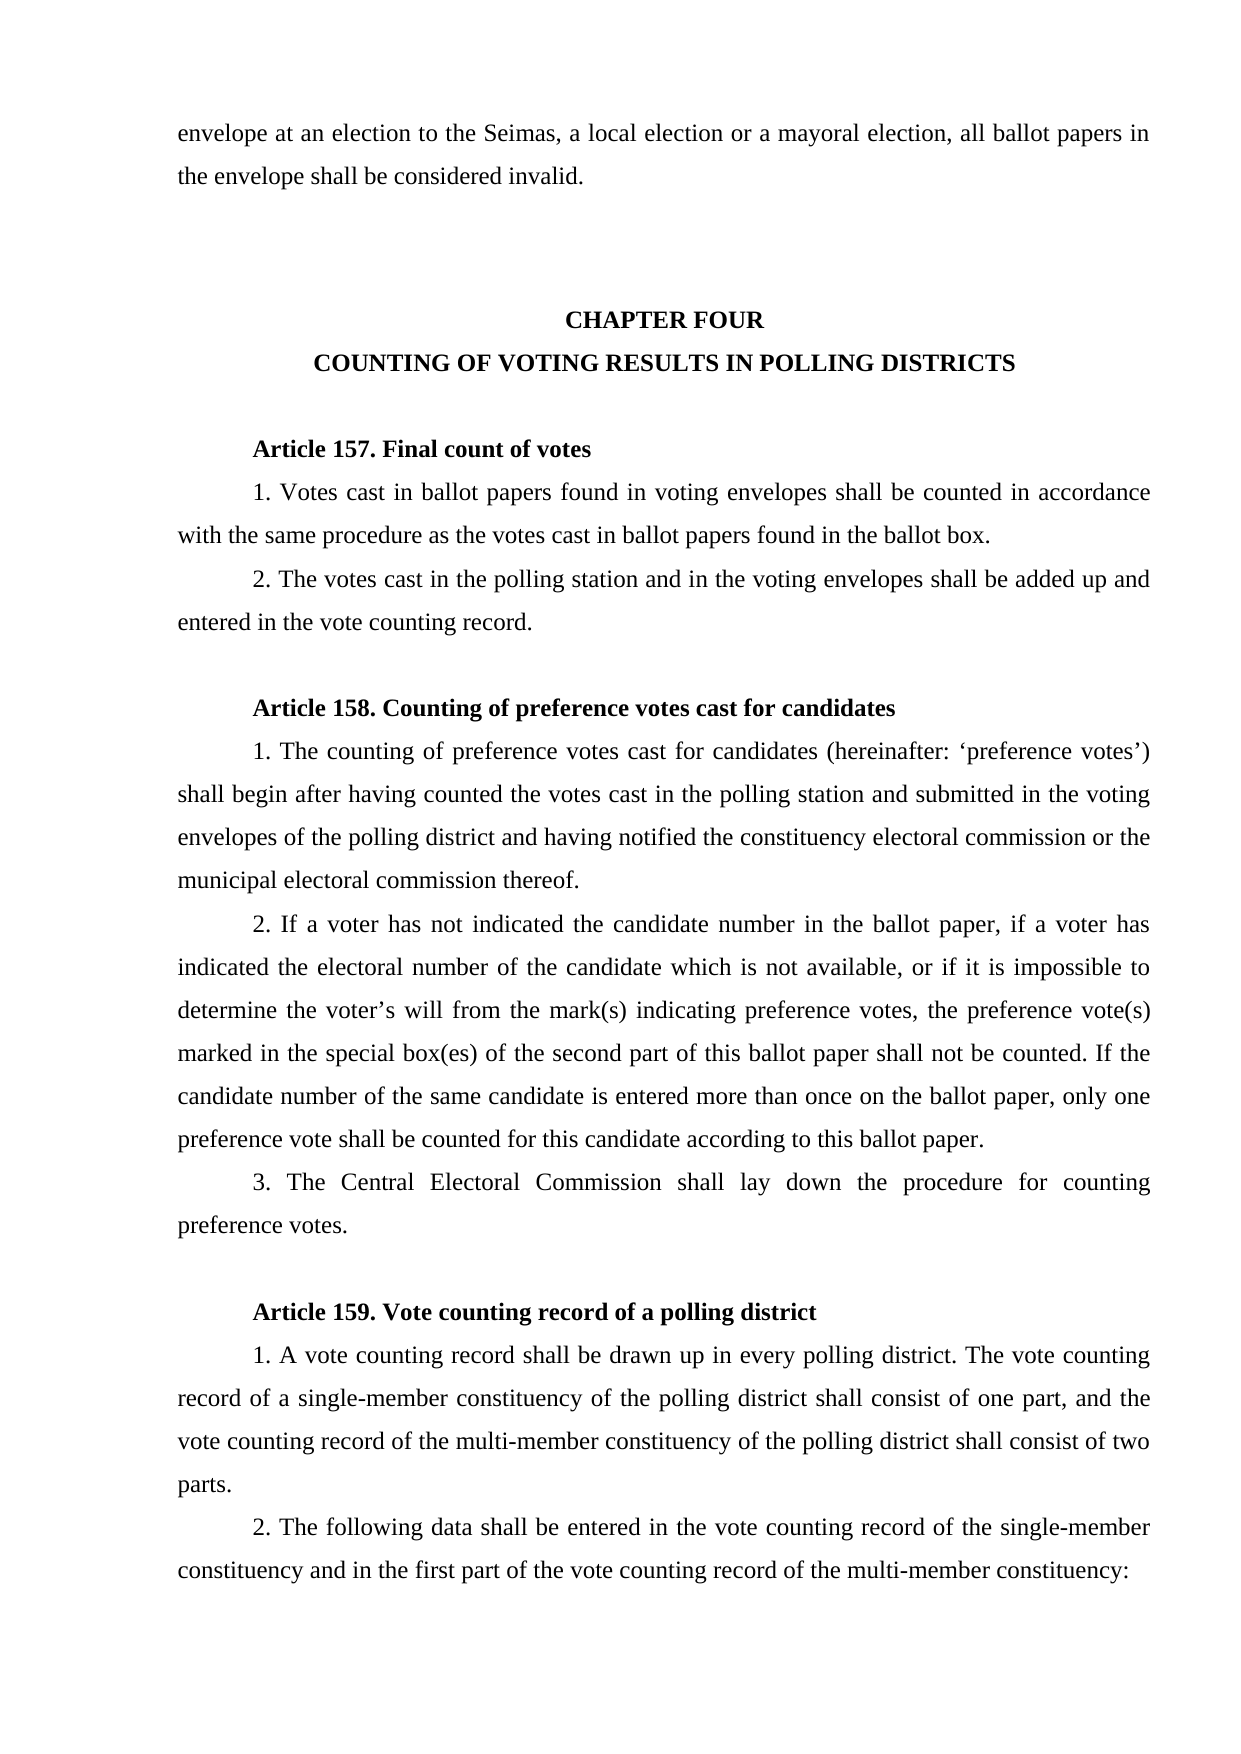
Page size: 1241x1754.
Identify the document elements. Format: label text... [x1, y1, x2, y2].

text envelope at an election to the Seimas, a local election or a mayoral election, all ballot papers in the envelope shall be considered invalid. [177, 118, 1152, 190]
text Article 159. Vote counting record of a polling district [177, 1297, 1152, 1326]
text COUNTING OF VOTING RESULTS IN POLLING DISTRICTS [177, 348, 1152, 377]
text 3. The Central Electoral Commission shall lay down the procedure for counting preference votes. [177, 1167, 1152, 1239]
text 2. The votes cast in the polling station and in the voting envelopes shall be added up and entered in the vote counting record. [177, 564, 1152, 636]
text 1. A vote counting record shall be drawn up in every polling district. The vote counting record of a single-member constituency of the polling district shall consist of one part, and the vote counting record of the multi-member constituency of the polling district shall consist of two parts. [177, 1340, 1152, 1498]
text 2. The following data shall be entered in the vote counting record of the single-member constituency and in the first part of the vote counting record of the multi-member constituency: [177, 1512, 1152, 1584]
text CHAPTER FOUR [177, 305, 1152, 334]
text 1. The counting of preference votes cast for candidates (hereinafter: ‘preference votes’) shall begin after having counted the votes cast in the polling station and submitted in the voting envelopes of the polling district and having notified the constituency electoral commission or the municipal electoral commission thereof. [177, 736, 1152, 894]
text Article 157. Final count of votes [177, 434, 1152, 463]
text 1. Votes cast in ballot papers found in voting envelopes shall be counted in accordance with the same procedure as the votes cast in ballot papers found in the ballot box. [177, 477, 1152, 549]
text Article 158. Counting of preference votes cast for candidates [177, 693, 1152, 722]
text 2. If a voter has not indicated the candidate number in the ballot paper, if a voter has indicated the electoral number of the candidate which is not available, or if it is impossible to determine the voter’s will from the mark(s) indicating preference votes, the preference vote(s) marked in the special box(es) of the second part of this ballot paper shall not be counted. If the candidate number of the same candidate is entered more than once on the ballot paper, only one preference vote shall be counted for this candidate according to this ballot paper. [177, 909, 1152, 1153]
